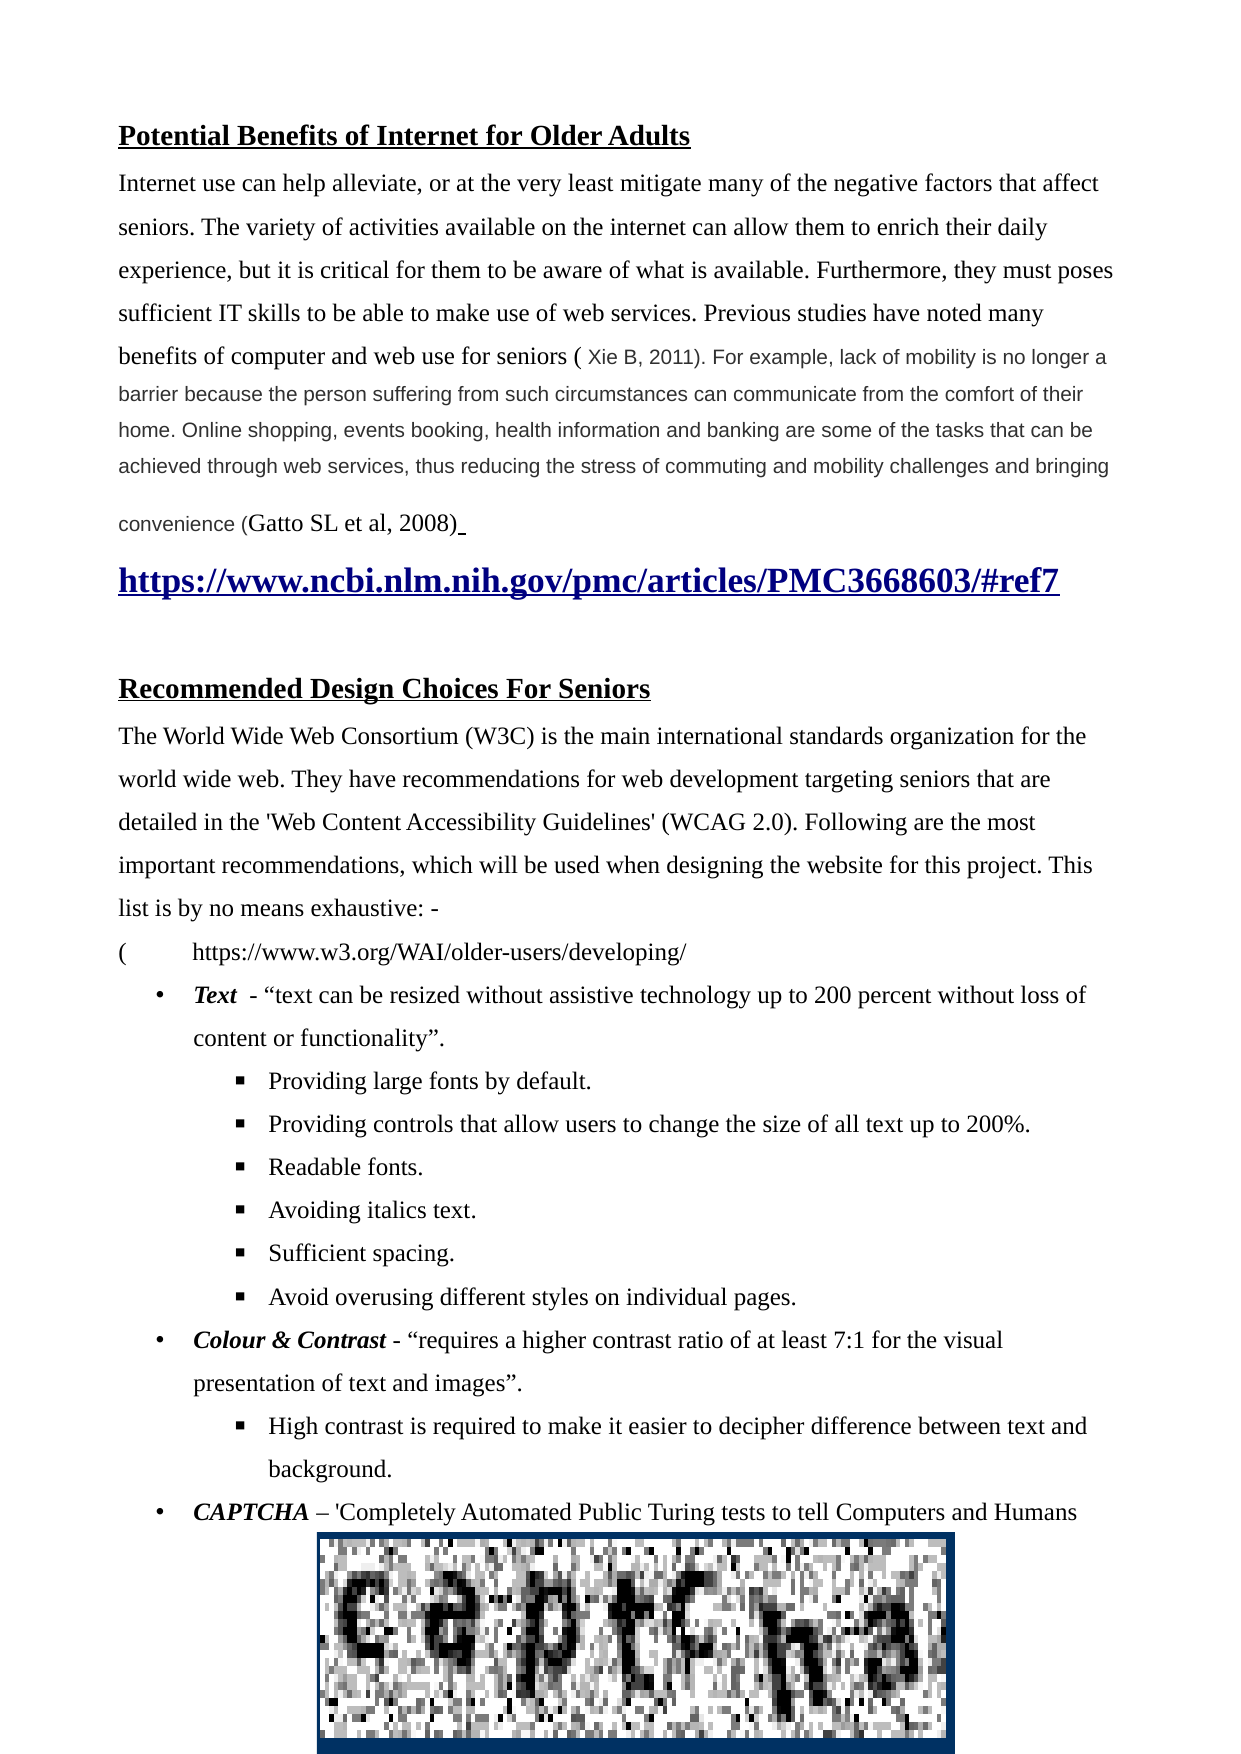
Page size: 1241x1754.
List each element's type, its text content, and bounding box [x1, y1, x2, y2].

text Recommended Design Choices For Seniors [118, 671, 1122, 704]
list Providing controls that allow users to change the size of all text up to 200%. [231, 1109, 1122, 1138]
text ( https://www.w3.org/WAI/older-users/developing/ [118, 937, 1122, 965]
text Potential Benefits of Internet for Older Adults [118, 118, 1122, 152]
list Avoiding italics text. [231, 1195, 1122, 1224]
list High contrast is required to make it easier to decipher difference between text and background. [231, 1411, 1122, 1483]
text Internet use can help alleviate, or at the very least mitigate many of the negative factors that affect seniors. The variety of activities available on the internet can allow them to enrich their daily experience, but it is critical for them to be aware of what is available. Furthermore, they must poses sufficient IT skills to be able to make use of web services. Previous studies have noted many benefits of computer and web use for seniors ( Xie B, 2011). For example, lack of mobility is no longer a barrier because the person suffering from such circumstances can communicate from the comfort of their home. Online shopping, events booking, health information and banking are some of the tasks that can be achieved through web services, thus reducing the stress of commuting and mobility challenges and bringing convenience (Gatto SL et al, 2008) https://www.ncbi.nlm.nih.gov/pmc/articles/PMC3668603/#ref7 [118, 168, 1122, 600]
list Providing large fonts by default. [231, 1066, 1122, 1095]
list CAPTCHA – 'Completely Automated Public Turing tests to tell Computers and Humans [156, 1497, 1122, 1526]
list Sufficient spacing. [231, 1238, 1122, 1267]
text The World Wide Web Consortium (W3C) is the main international standards organization for the world wide web. They have recommendations for web development targeting seniors that are detailed in the 'Web Content Accessibility Guidelines' (WCAG 2.0). Following are the most important recommendations, which will be used when designing the website for this project. This list is by no means exhaustive: - [118, 721, 1122, 922]
list Text - “text can be resized without assistive technology up to 200 percent without loss of content or functionality”. [156, 980, 1122, 1052]
list Readable fonts. [231, 1152, 1122, 1181]
list Colour & Contrast - “requires a higher contrast ratio of at least 7:1 for the visual presentation of text and images”. [156, 1325, 1122, 1397]
list Avoid overusing different styles on individual pages. [231, 1282, 1122, 1310]
